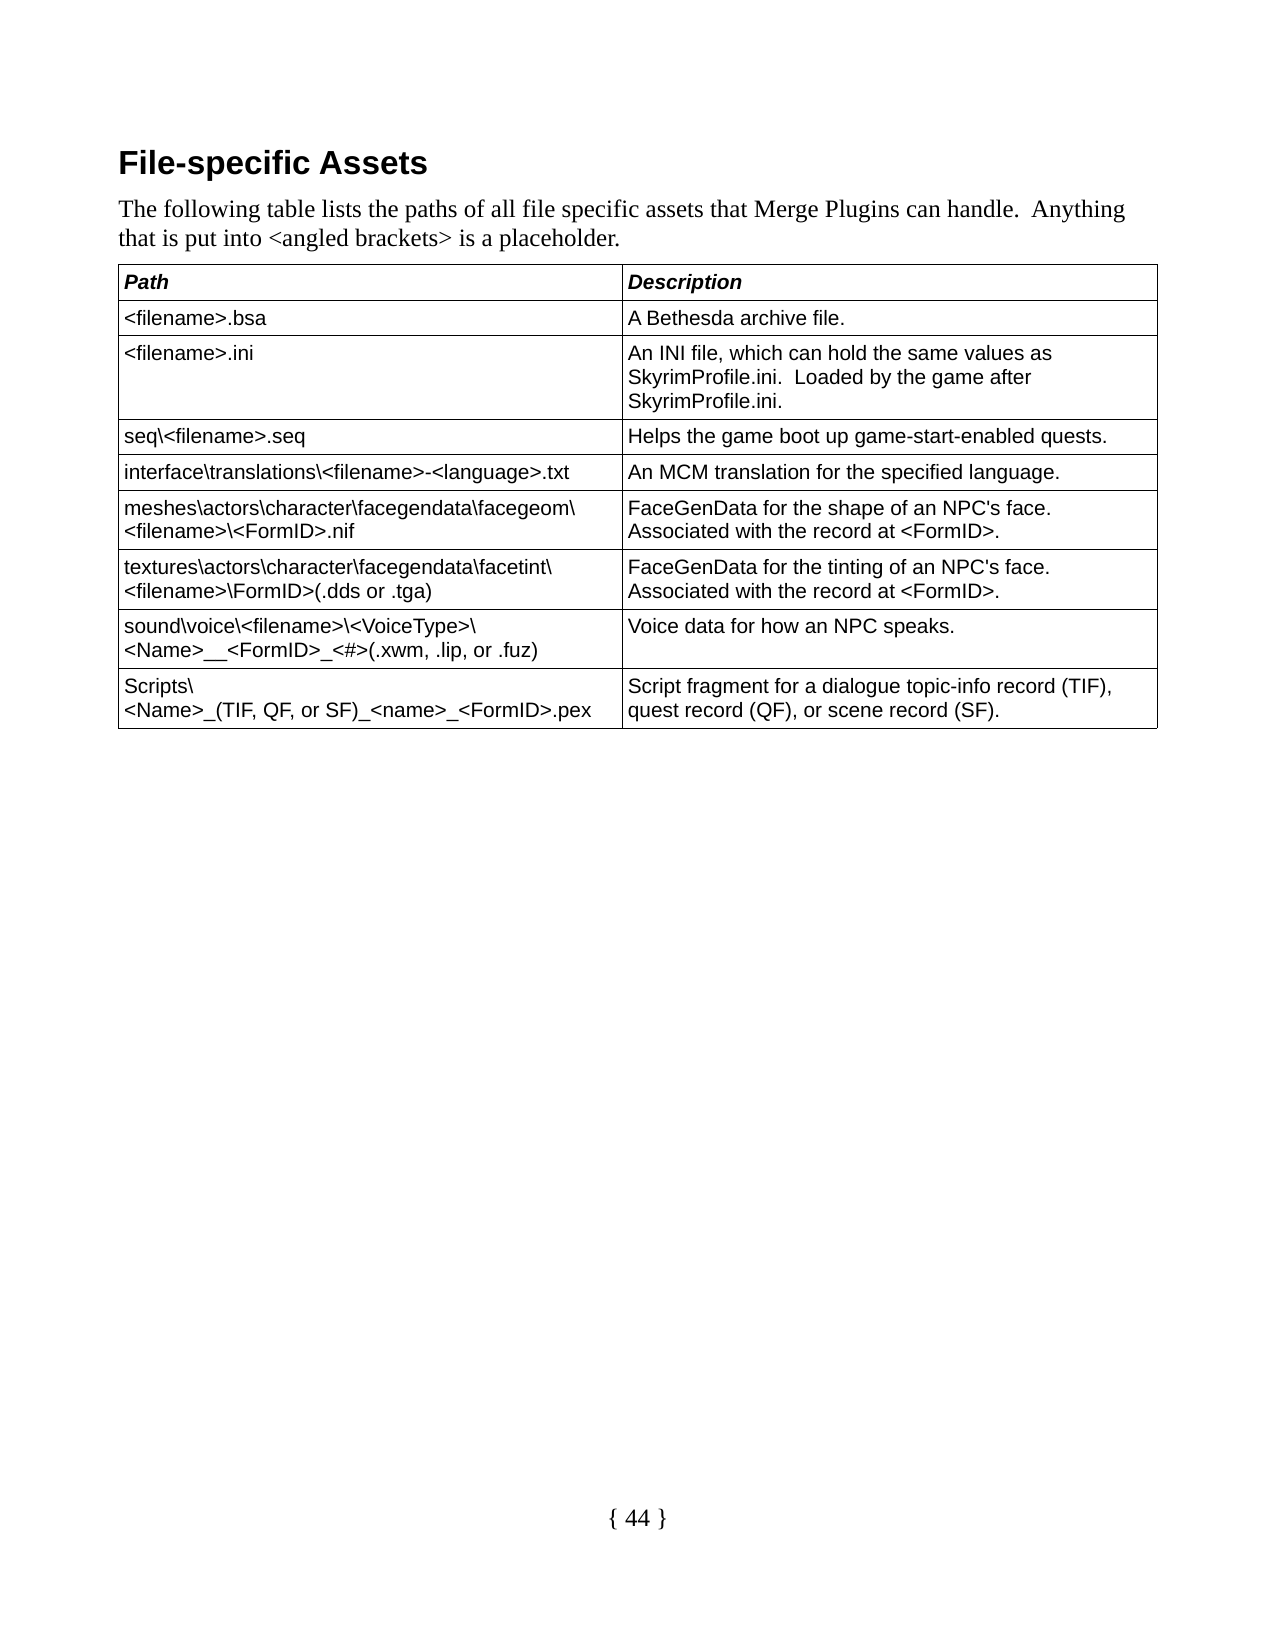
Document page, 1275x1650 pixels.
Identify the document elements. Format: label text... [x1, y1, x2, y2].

table_cell sound\voice\<filename>\<VoiceType>\ <Name>__<FormID>_<#>(.xwm, .lip, or .fuz) [119, 610, 622, 668]
table_cell An MCM translation for the specified language. [623, 455, 1157, 489]
text The following table lists the paths of all file specific assets that Merge Plugins can handle. Anything that is put into <angled brackets> is a placeholder. [118, 194, 1157, 252]
table_header Path [119, 265, 622, 299]
table_cell Scripts\ <Name>_(TIF, QF, or SF)_<name>_<FormID>.pex [119, 669, 622, 727]
table_cell A Bethesda archive file. [623, 301, 1157, 335]
table_cell meshes\actors\character\facegendata\facegeom\ <filename>\<FormID>.nif [119, 491, 622, 549]
table_cell An INI file, which can hold the same values as SkyrimProfile.ini. Loaded by the game after SkyrimProfile.ini. [623, 336, 1157, 418]
table_cell <filename>.ini [119, 336, 622, 418]
table_cell interface\translations\<filename>-<language>.txt [119, 455, 622, 489]
table_cell FaceGenData for the shape of an NPC's face. Associated with the record at <FormID>. [623, 491, 1157, 549]
table_cell seq\<filename>.seq [119, 420, 622, 454]
table_cell Voice data for how an NPC speaks. [623, 610, 1157, 668]
subtitle File-specific Assets [118, 143, 1157, 182]
table_header Description [623, 265, 1157, 299]
table_cell Helps the game boot up game-start-enabled quests. [623, 420, 1157, 454]
table_cell Script fragment for a dialogue topic-info record (TIF), quest record (QF), or scene record (SF). [623, 669, 1157, 727]
table_cell <filename>.bsa [119, 301, 622, 335]
table_cell FaceGenData for the tinting of an NPC's face. Associated with the record at <FormID>. [623, 550, 1157, 608]
table_cell textures\actors\character\facegendata\facetint\ <filename>\FormID>(.dds or .tga) [119, 550, 622, 608]
